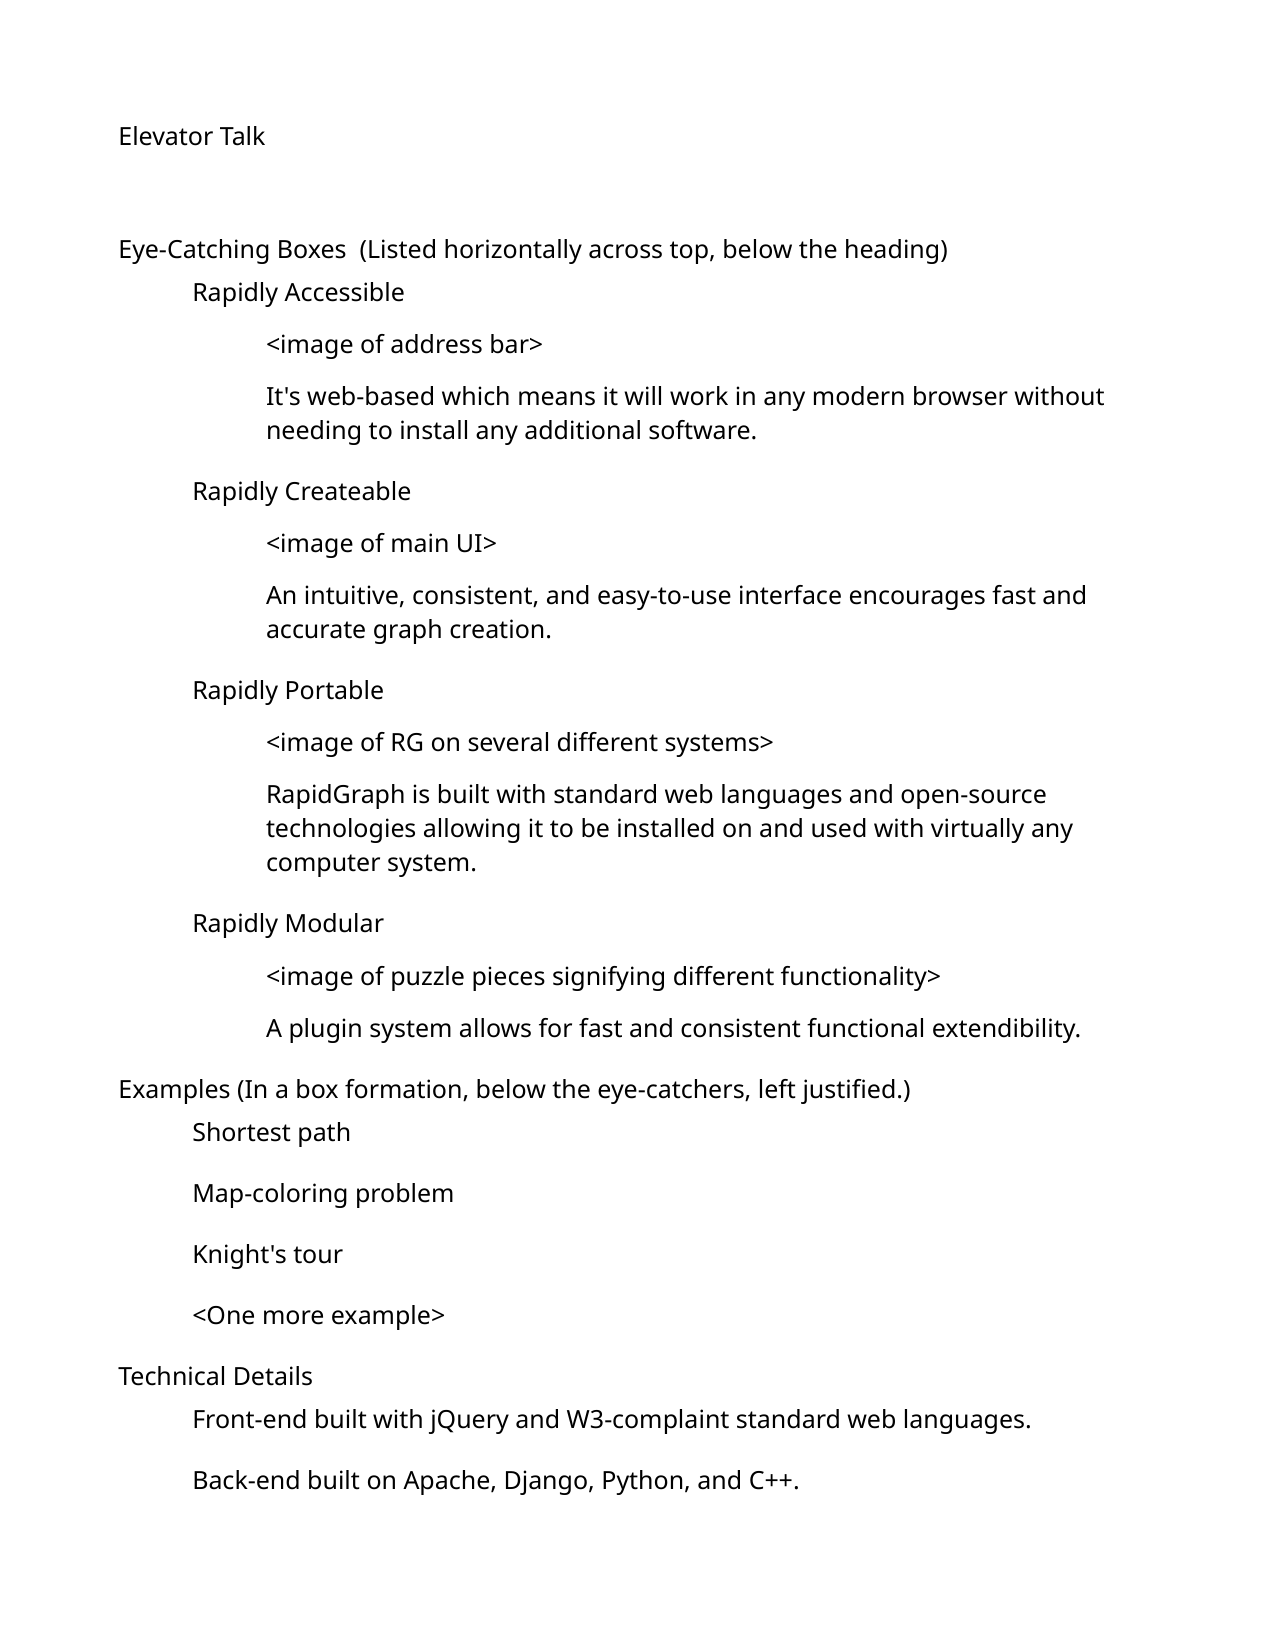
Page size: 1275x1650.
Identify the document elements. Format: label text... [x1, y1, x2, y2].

text Rapidly Portable [192, 673, 1157, 707]
text A plugin system allows for fast and consistent functional extendibility. [266, 1010, 1157, 1044]
text Elevator Talk [118, 118, 1157, 152]
text Technical Details [118, 1358, 1157, 1393]
text An intuitive, consistent, and easy-to-use interface encourages fast and accurate graph creation. [266, 578, 1157, 646]
text Front-end built with jQuery and W3-complaint standard web languages. [192, 1402, 1157, 1436]
text Shortest path [192, 1114, 1157, 1148]
text <image of main UI> [266, 526, 1157, 560]
text Back-end built on Apache, Django, Python, and C++. [192, 1463, 1157, 1497]
text Rapidly Accessible [192, 274, 1157, 308]
text It's web-based which means it will work in any modern browser without needing to install any additional software. [266, 378, 1157, 447]
text <image of puzzle pieces signifying different functionality> [266, 958, 1157, 992]
text <image of RG on several different systems> [266, 725, 1157, 759]
text Examples (In a box formation, below the eye-catchers, left justified.) [118, 1071, 1157, 1105]
text Eye-Catching Boxes (Listed horizontally across top, below the heading) [118, 231, 1157, 265]
text Rapidly Modular [192, 906, 1157, 940]
text <One more example> [192, 1297, 1157, 1332]
text <image of address bar> [266, 326, 1157, 360]
text Rapidly Createable [192, 473, 1157, 508]
text Map-coloring problem [192, 1175, 1157, 1209]
text RapidGraph is built with standard web languages and open-source technologies allowing it to be installed on and used with virtually any computer system. [266, 777, 1157, 879]
text Knight's tour [192, 1236, 1157, 1271]
